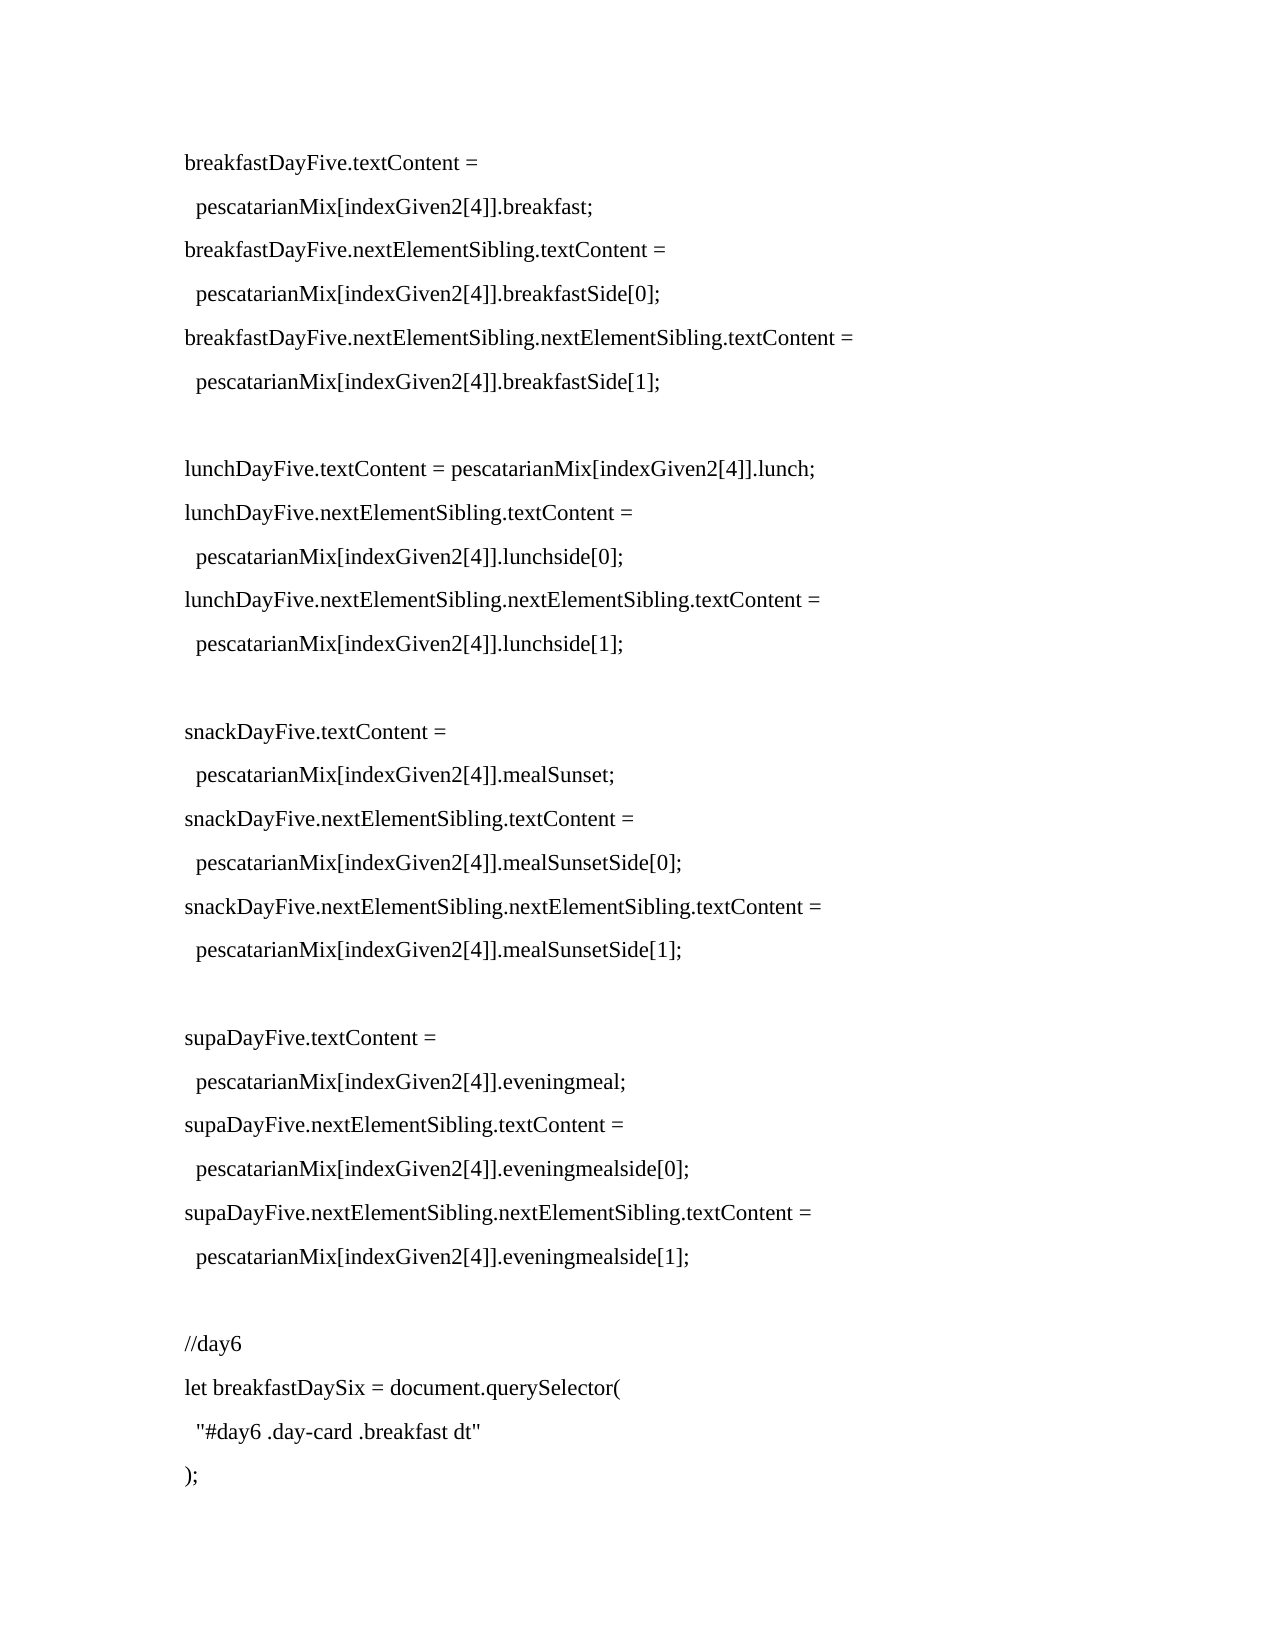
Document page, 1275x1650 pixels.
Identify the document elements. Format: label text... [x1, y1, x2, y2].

text ); [150, 1462, 1125, 1488]
text snackDayFive.nextElementSibling.textContent = [150, 806, 1125, 832]
text pescatarianMix[indexGiven2[4]].breakfastSide[1]; [150, 369, 1125, 394]
text breakfastDayFive.textContent = [150, 150, 1125, 175]
text pescatarianMix[indexGiven2[4]].breakfastSide[0]; [150, 281, 1125, 307]
text supaDayFive.textContent = [150, 1025, 1125, 1050]
text let breakfastDaySix = document.querySelector( [150, 1375, 1125, 1400]
text pescatarianMix[indexGiven2[4]].mealSunsetSide[1]; [150, 937, 1125, 963]
text supaDayFive.nextElementSibling.textContent = [150, 1112, 1125, 1138]
text snackDayFive.textContent = [150, 719, 1125, 744]
text pescatarianMix[indexGiven2[4]].eveningmealside[1]; [150, 1244, 1125, 1269]
text lunchDayFive.nextElementSibling.textContent = [150, 500, 1125, 525]
text pescatarianMix[indexGiven2[4]].mealSunsetSide[0]; [150, 850, 1125, 875]
text snackDayFive.nextElementSibling.nextElementSibling.textContent = [150, 894, 1125, 919]
text pescatarianMix[indexGiven2[4]].eveningmealside[0]; [150, 1156, 1125, 1182]
text lunchDayFive.textContent = pescatarianMix[indexGiven2[4]].lunch; [150, 456, 1125, 482]
text pescatarianMix[indexGiven2[4]].lunchside[0]; [150, 544, 1125, 569]
text pescatarianMix[indexGiven2[4]].breakfast; [150, 194, 1125, 219]
text pescatarianMix[indexGiven2[4]].lunchside[1]; [150, 631, 1125, 657]
text //day6 [150, 1331, 1125, 1357]
text lunchDayFive.nextElementSibling.nextElementSibling.textContent = [150, 587, 1125, 613]
text breakfastDayFive.nextElementSibling.nextElementSibling.textContent = [150, 325, 1125, 350]
text supaDayFive.nextElementSibling.nextElementSibling.textContent = [150, 1200, 1125, 1225]
text pescatarianMix[indexGiven2[4]].eveningmeal; [150, 1069, 1125, 1094]
text pescatarianMix[indexGiven2[4]].mealSunset; [150, 762, 1125, 788]
text "#day6 .day-card .breakfast dt" [150, 1419, 1125, 1444]
text breakfastDayFive.nextElementSibling.textContent = [150, 237, 1125, 263]
